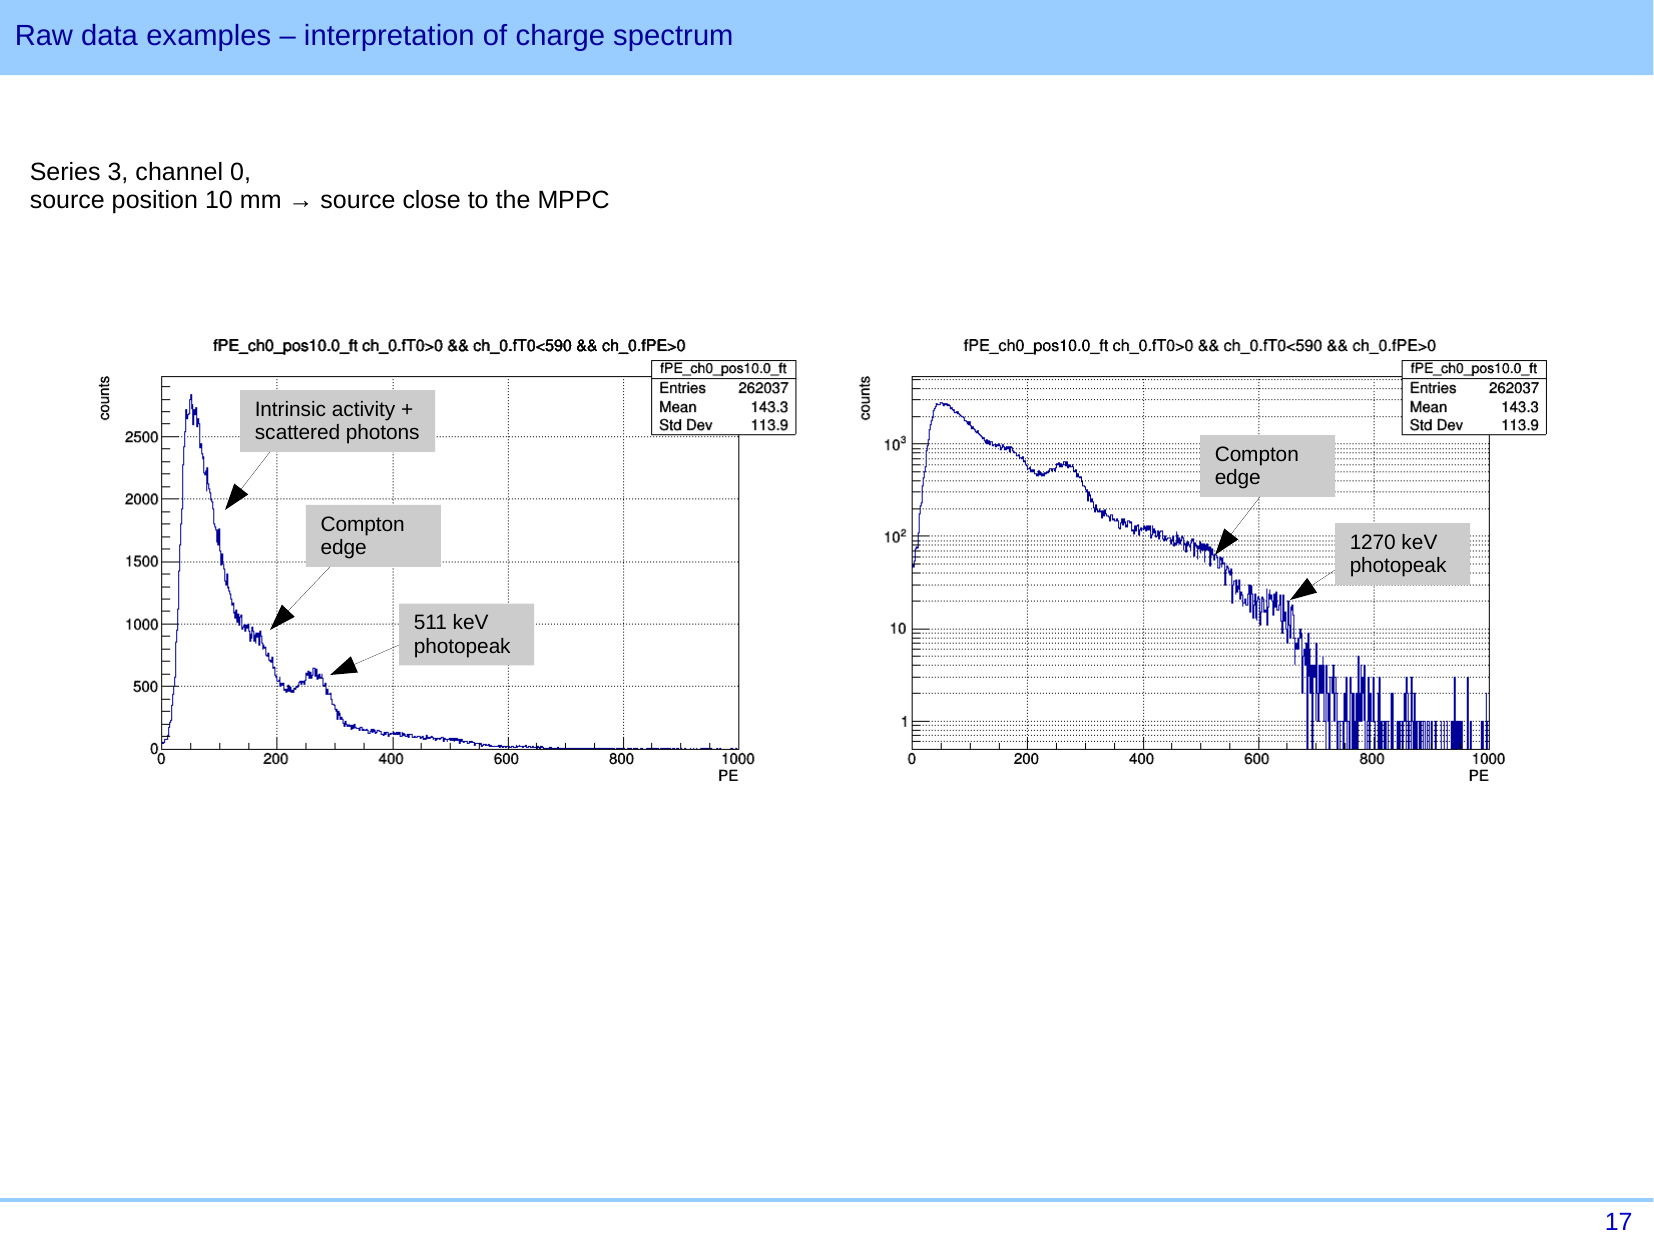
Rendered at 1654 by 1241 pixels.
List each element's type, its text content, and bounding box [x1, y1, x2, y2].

text_box 511 keV photopeak [399, 603, 535, 666]
picture [76, 326, 1577, 801]
text_box Series 3, channel 0, source position 10 mm → source close to the MPPC [15, 150, 646, 222]
text_box Compton edge [305, 504, 441, 567]
text_box Compton edge [1200, 435, 1336, 497]
text_box Intrinsic activity + scattered photons [240, 390, 436, 452]
text_box 1270 keV photopeak [1335, 523, 1471, 586]
text_box [0, 0, 1654, 76]
text_box [1590, 1200, 1654, 1241]
text_box Raw data examples – interpretation of charge spectrum [0, 11, 1096, 60]
